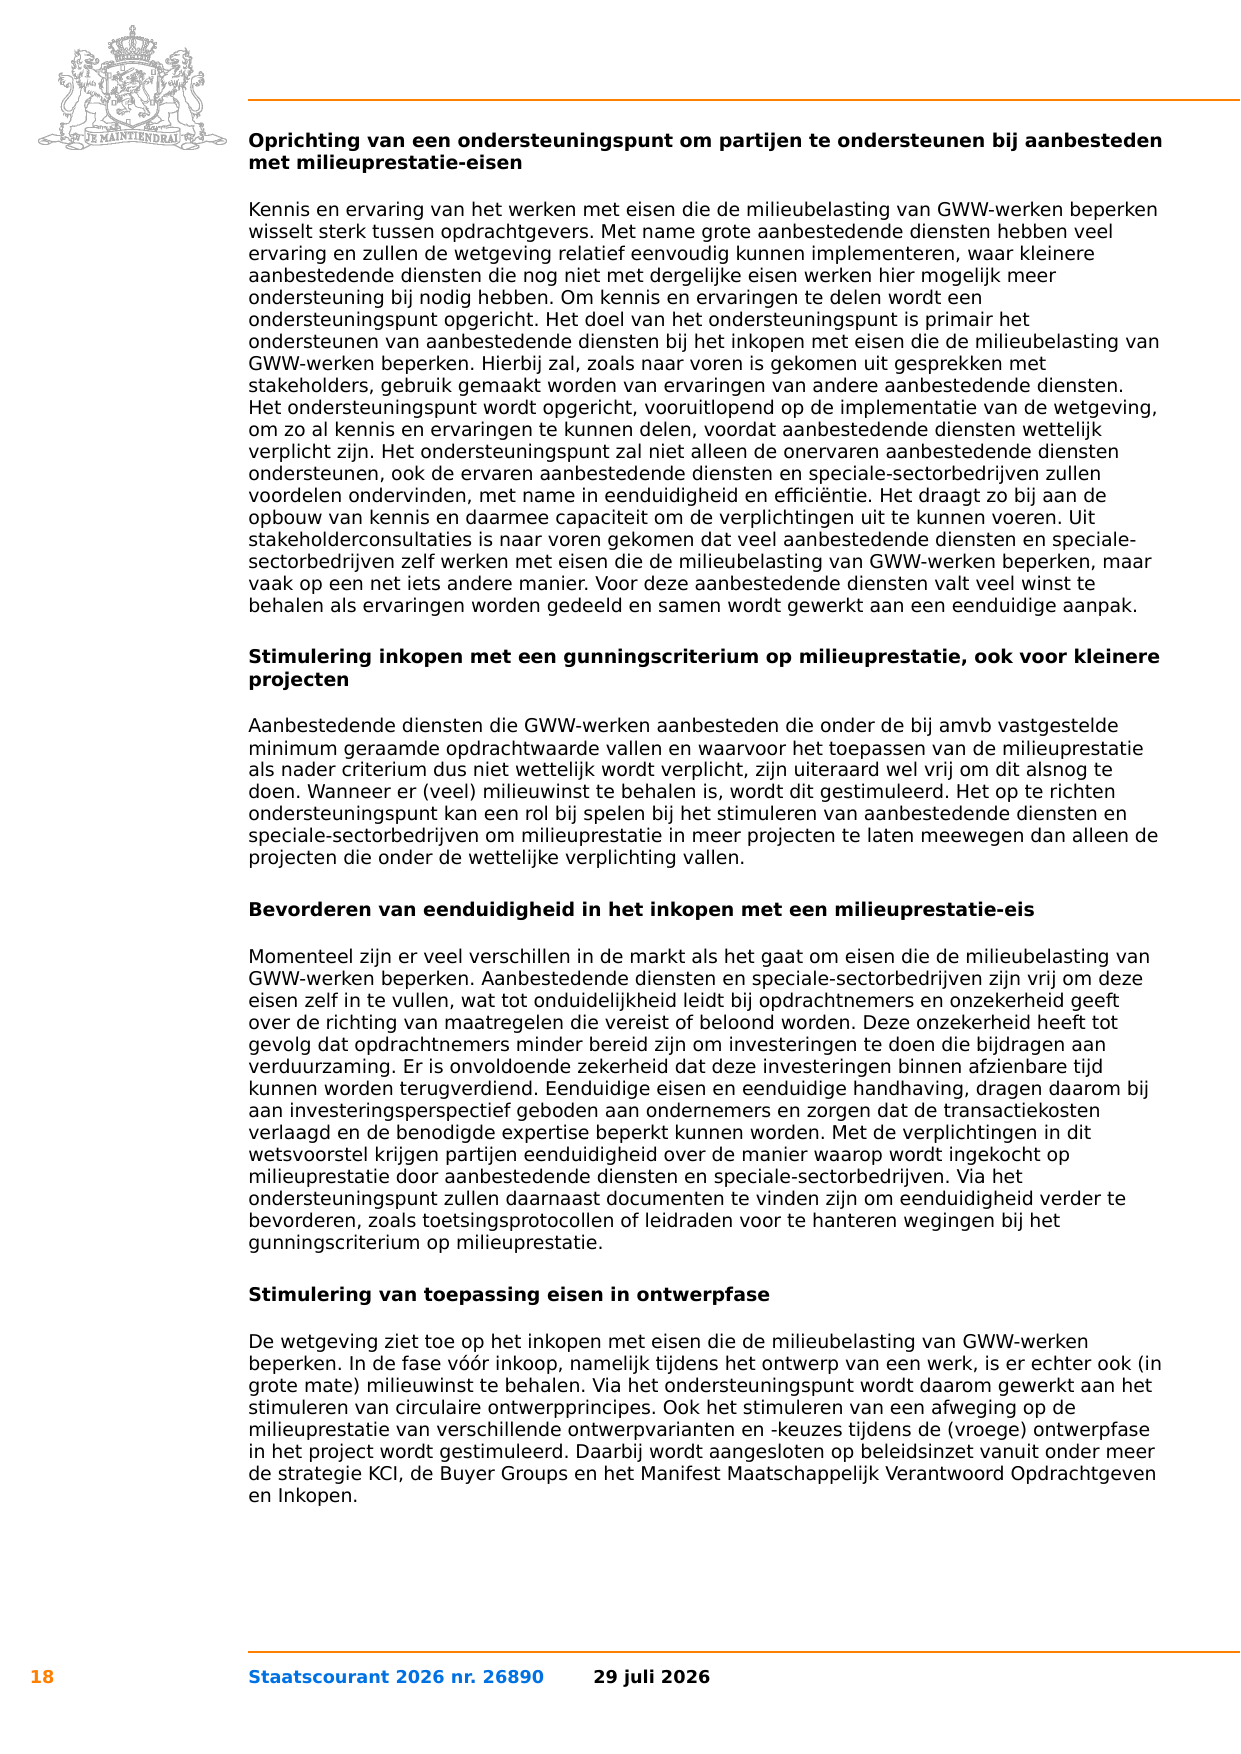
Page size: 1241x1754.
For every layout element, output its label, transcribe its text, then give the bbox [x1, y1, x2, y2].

picture [38, 25, 227, 150]
text Momenteel zijn er veel verschillen in de markt als het gaat om eisen die de milieubelasting van GWW-werken beperken. Aanbestedende diensten en speciale-sectorbedrijven zijn vrij om deze eisen zelf in te vullen, wat tot onduidelijkheid leidt bij opdrachtnemers en onzekerheid geeft over de richting van maatregelen die vereist of beloond worden. Deze onzekerheid heeft tot gevolg dat opdrachtnemers minder bereid zijn om investeringen te doen die bijdragen aan verduurzaming. Er is onvoldoende zekerheid dat deze investeringen binnen afzienbare tijd kunnen worden terugverdiend. Eenduidige eisen en eenduidige handhaving, dragen daarom bij aan investeringsperspectief geboden aan ondernemers en zorgen dat de transactiekosten verlaagd en de benodigde expertise beperkt kunnen worden. Met de verplichtingen in dit wetsvoorstel krijgen partijen eenduidigheid over de manier waarop wordt ingekocht op milieuprestatie door aanbestedende diensten en speciale-sectorbedrijven. Via het ondersteuningspunt zullen daarnaast documenten te vinden zijn om eenduidigheid verder te bevorderen, zoals toetsingsprotocollen of leidraden voor te hanteren wegingen bij het gunningscriterium op milieuprestatie. [248, 946, 1163, 1254]
text De wetgeving ziet toe op het inkopen met eisen die de milieubelasting van GWW-werken beperken. In de fase vóór inkoop, namelijk tijdens het ontwerp van een werk, is er echter ook (in grote mate) milieuwinst te behalen. Via het ondersteuningspunt wordt daarom gewerkt aan het stimuleren van circulaire ontwerpprincipes. Ook het stimuleren van een afweging op de milieuprestatie van verschillende ontwerpvarianten en -keuzes tijdens de (vroege) ontwerpfase in het project wordt gestimuleerd. Daarbij wordt aangesloten op beleidsinzet vanuit onder meer de strategie KCI, de Buyer Groups en het Manifest Maatschappelijk Verantwoord Opdrachtgeven en Inkopen. [248, 1331, 1163, 1507]
subtitle Stimulering van toepassing eisen in ontwerpfase [248, 1284, 1163, 1306]
subtitle Oprichting van een ondersteuningspunt om partijen te ondersteunen bij aanbesteden met milieuprestatie-eisen [248, 130, 1163, 174]
text Kennis en ervaring van het werken met eisen die de milieubelasting van GWW-werken beperken wisselt sterk tussen opdrachtgevers. Met name grote aanbestedende diensten hebben veel ervaring en zullen de wetgeving relatief eenvoudig kunnen implementeren, waar kleinere aanbestedende diensten die nog niet met dergelijke eisen werken hier mogelijk meer ondersteuning bij nodig hebben. Om kennis en ervaringen te delen wordt een ondersteuningspunt opgericht. Het doel van het ondersteuningspunt is primair het ondersteunen van aanbestedende diensten bij het inkopen met eisen die de milieubelasting van GWW-werken beperken. Hierbij zal, zoals naar voren is gekomen uit gesprekken met stakeholders, gebruik gemaakt worden van ervaringen van andere aanbestedende diensten. Het ondersteuningspunt wordt opgericht, vooruitlopend op de implementatie van de wetgeving, om zo al kennis en ervaringen te kunnen delen, voordat aanbestedende diensten wettelijk verplicht zijn. Het ondersteuningspunt zal niet alleen de onervaren aanbestedende diensten ondersteunen, ook de ervaren aanbestedende diensten en speciale-sectorbedrijven zullen voordelen ondervinden, met name in eenduidigheid en efficiëntie. Het draagt zo bij aan de opbouw van kennis en daarmee capaciteit om de verplichtingen uit te kunnen voeren. Uit stakeholderconsultaties is naar voren gekomen dat veel aanbestedende diensten en speciale-sectorbedrijven zelf werken met eisen die de milieubelasting van GWW-werken beperken, maar vaak op een net iets andere manier. Voor deze aanbestedende diensten valt veel winst te behalen als ervaringen worden gedeeld en samen wordt gewerkt aan een eenduidige aanpak. [248, 199, 1163, 616]
text Aanbestedende diensten die GWW-werken aanbesteden die onder de bij amvb vastgestelde minimum geraamde opdrachtwaarde vallen en waarvoor het toepassen van de milieuprestatie als nader criterium dus niet wettelijk wordt verplicht, zijn uiteraard wel vrij om dit alsnog te doen. Wanneer er (veel) milieuwinst te behalen is, wordt dit gestimuleerd. Het op te richten ondersteuningspunt kan een rol bij spelen bij het stimuleren van aanbestedende diensten en speciale-sectorbedrijven om milieuprestatie in meer projecten te laten meewegen dan alleen de projecten die onder de wettelijke verplichting vallen. [248, 715, 1163, 869]
subtitle Stimulering inkopen met een gunningscriterium op milieuprestatie, ook voor kleinere projecten [248, 646, 1163, 690]
subtitle Bevorderen van eenduidigheid in het inkopen met een milieuprestatie-eis [248, 899, 1163, 921]
